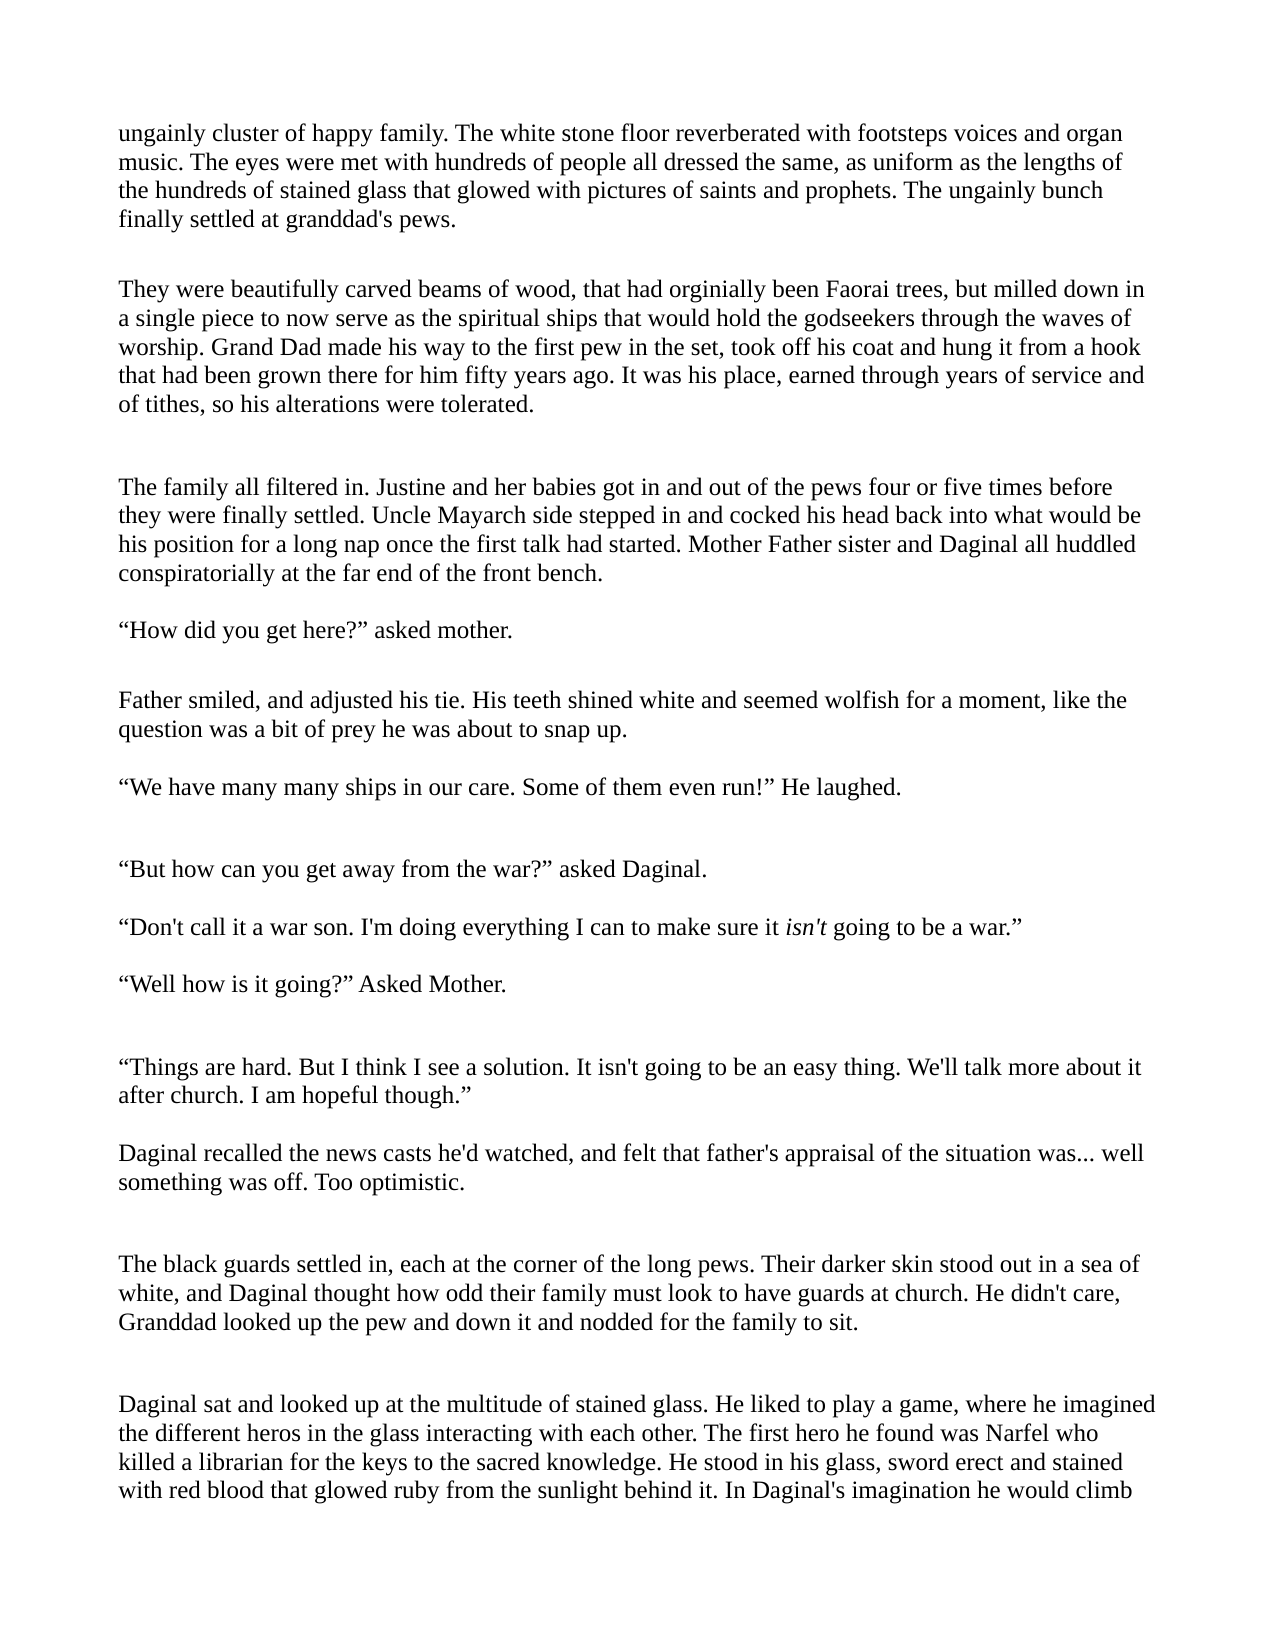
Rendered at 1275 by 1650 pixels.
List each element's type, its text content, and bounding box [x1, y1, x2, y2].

text They were beautifully carved beams of wood, that had orginially been Faorai trees, but milled down in a single piece to now serve as the spiritual ships that would hold the godseekers through the waves of worship. Grand Dad made his way to the first pew in the set, took off his coat and hung it from a hook that had been grown there for him fifty years ago. It was his place, earned through years of service and of tithes, so his alterations were tolerated. [118, 246, 1157, 418]
text Daginal sat and looked up at the multitude of stained glass. He liked to play a game, where he imagined the different heros in the glass interacting with each other. The first hero he found was Narfel who killed a librarian for the keys to the sacred knowledge. He stood in his glass, sword erect and stained with red blood that glowed ruby from the sunlight behind it. In Daginal's imagination he would climb [118, 1389, 1157, 1504]
text The family all filtered in. Justine and her babies got in and out of the pews four or five times before they were finally settled. Uncle Mayarch side stepped in and cocked his head back into what would be his position for a long nap once the first talk had started. Mother Father sister and Daginal all huddled conspiratorially at the far end of the front bench. “How did you get here?” asked mother. [118, 472, 1157, 673]
text “But how can you get away from the war?” asked Daginal. “Don't call it a war son. I'm doing everything I can to make sure it isn't going to be a war.” “Well how is it going?” Asked Mother. [118, 854, 1157, 998]
text “Things are hard. But I think I see a solution. It isn't going to be an easy thing. We'll talk more about it after church. I am hopeful though.” Daginal recalled the news casts he'd watched, and felt that father's appraisal of the situation was... well something was off. Too optimistic. [118, 1052, 1157, 1196]
text Father smiled, and adjusted his tie. His teeth shined white and seemed wolfish for a moment, like the question was a bit of prey he was about to snap up. “We have many many ships in our care. Some of them even run!” He laughed. [118, 686, 1157, 801]
text The black guards settled in, each at the corner of the long pews. Their darker skin stood out in a sea of white, and Daginal thought how odd their family must look to have guards at church. He didn't care, Granddad looked up the pew and down it and nodded for the family to sit. [118, 1249, 1157, 1336]
text ungainly cluster of happy family. The white stone floor reverberated with footsteps voices and organ music. The eyes were met with hundreds of people all dressed the same, as uniform as the lengths of the hundreds of stained glass that glowed with pictures of saints and prophets. The ungainly bunch finally settled at granddad's pews. [118, 118, 1157, 233]
